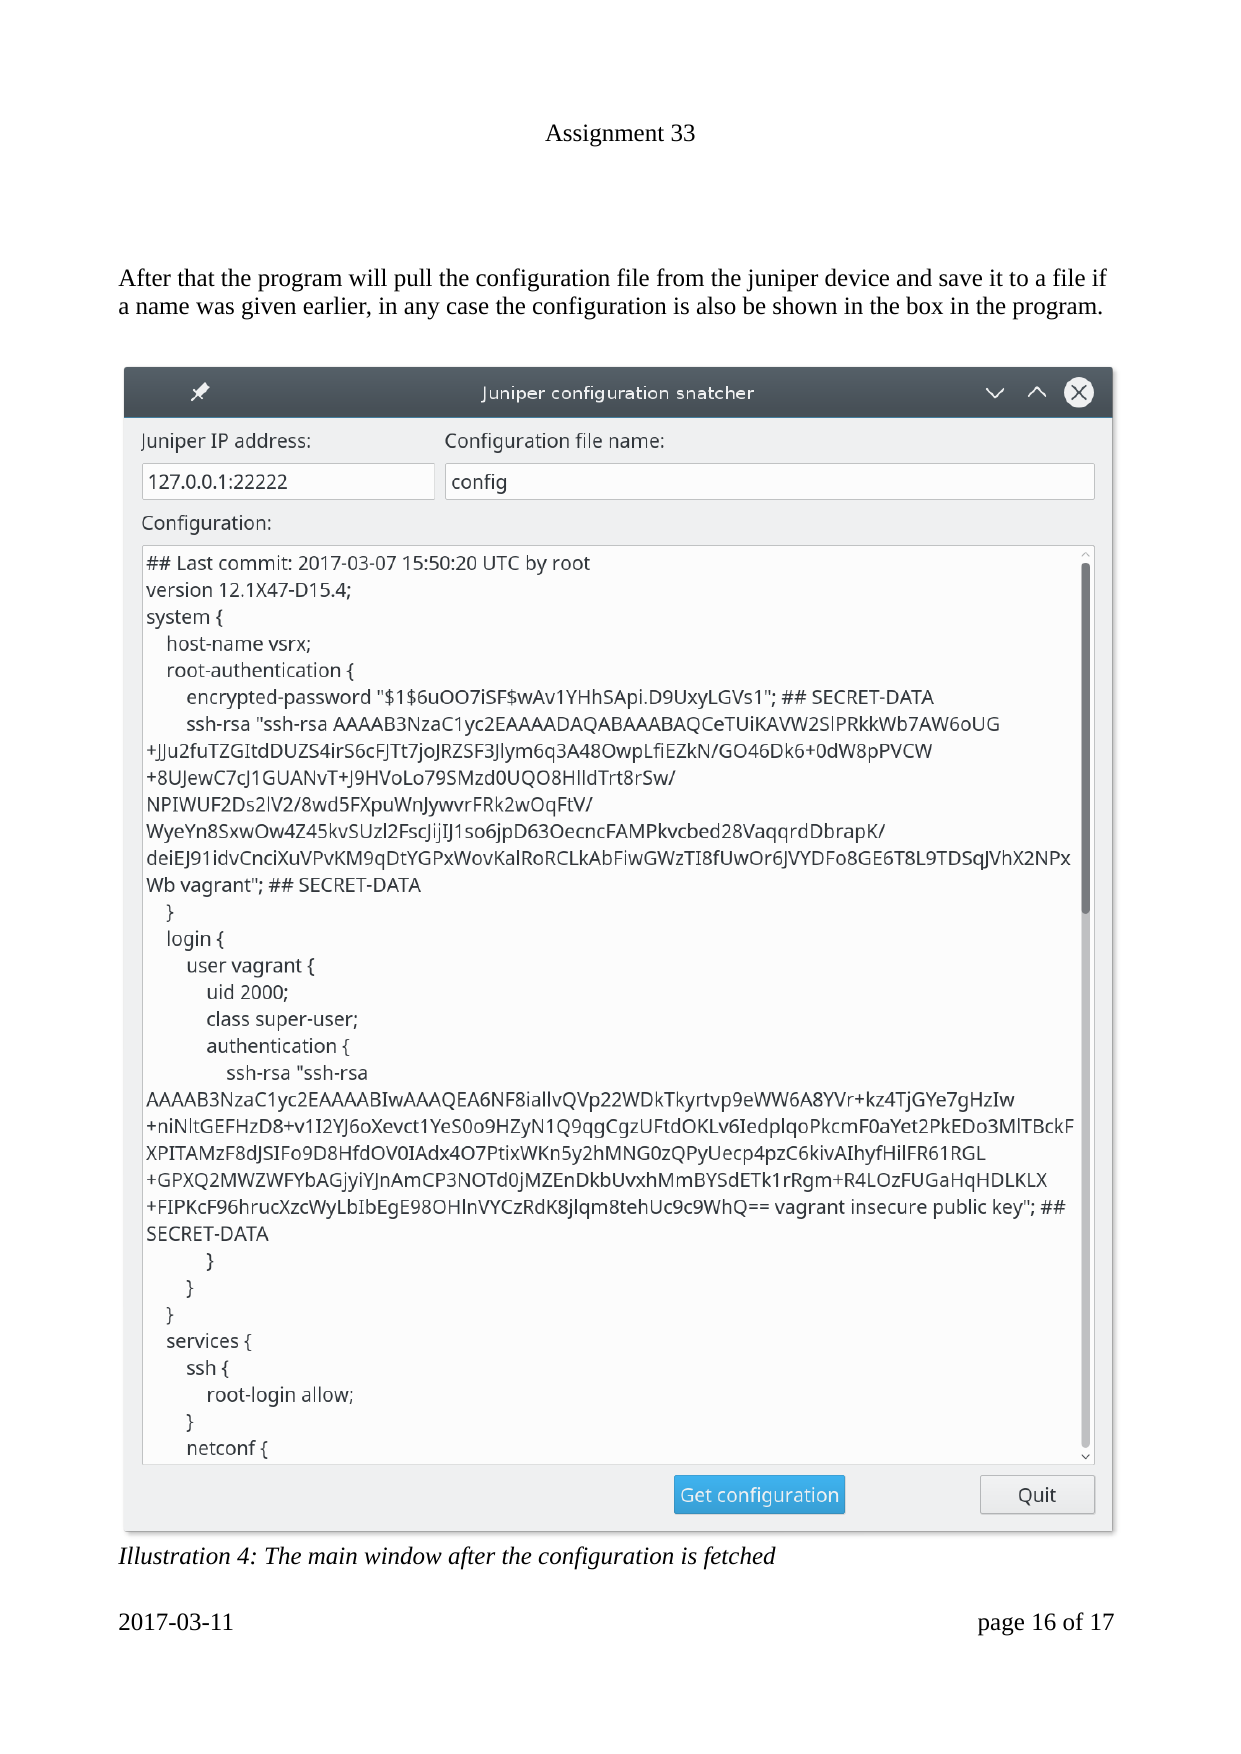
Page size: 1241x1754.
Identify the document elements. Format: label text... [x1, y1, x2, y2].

text After that the program will pull the configuration file from the juniper device and save it to a file if a name was given earlier, in any case the configuration is also be shown in the box in the program. [118, 263, 1122, 320]
text Illustration 4: The main window after the configuration is fetched [118, 1542, 1122, 1570]
picture [118, 361, 1123, 1542]
